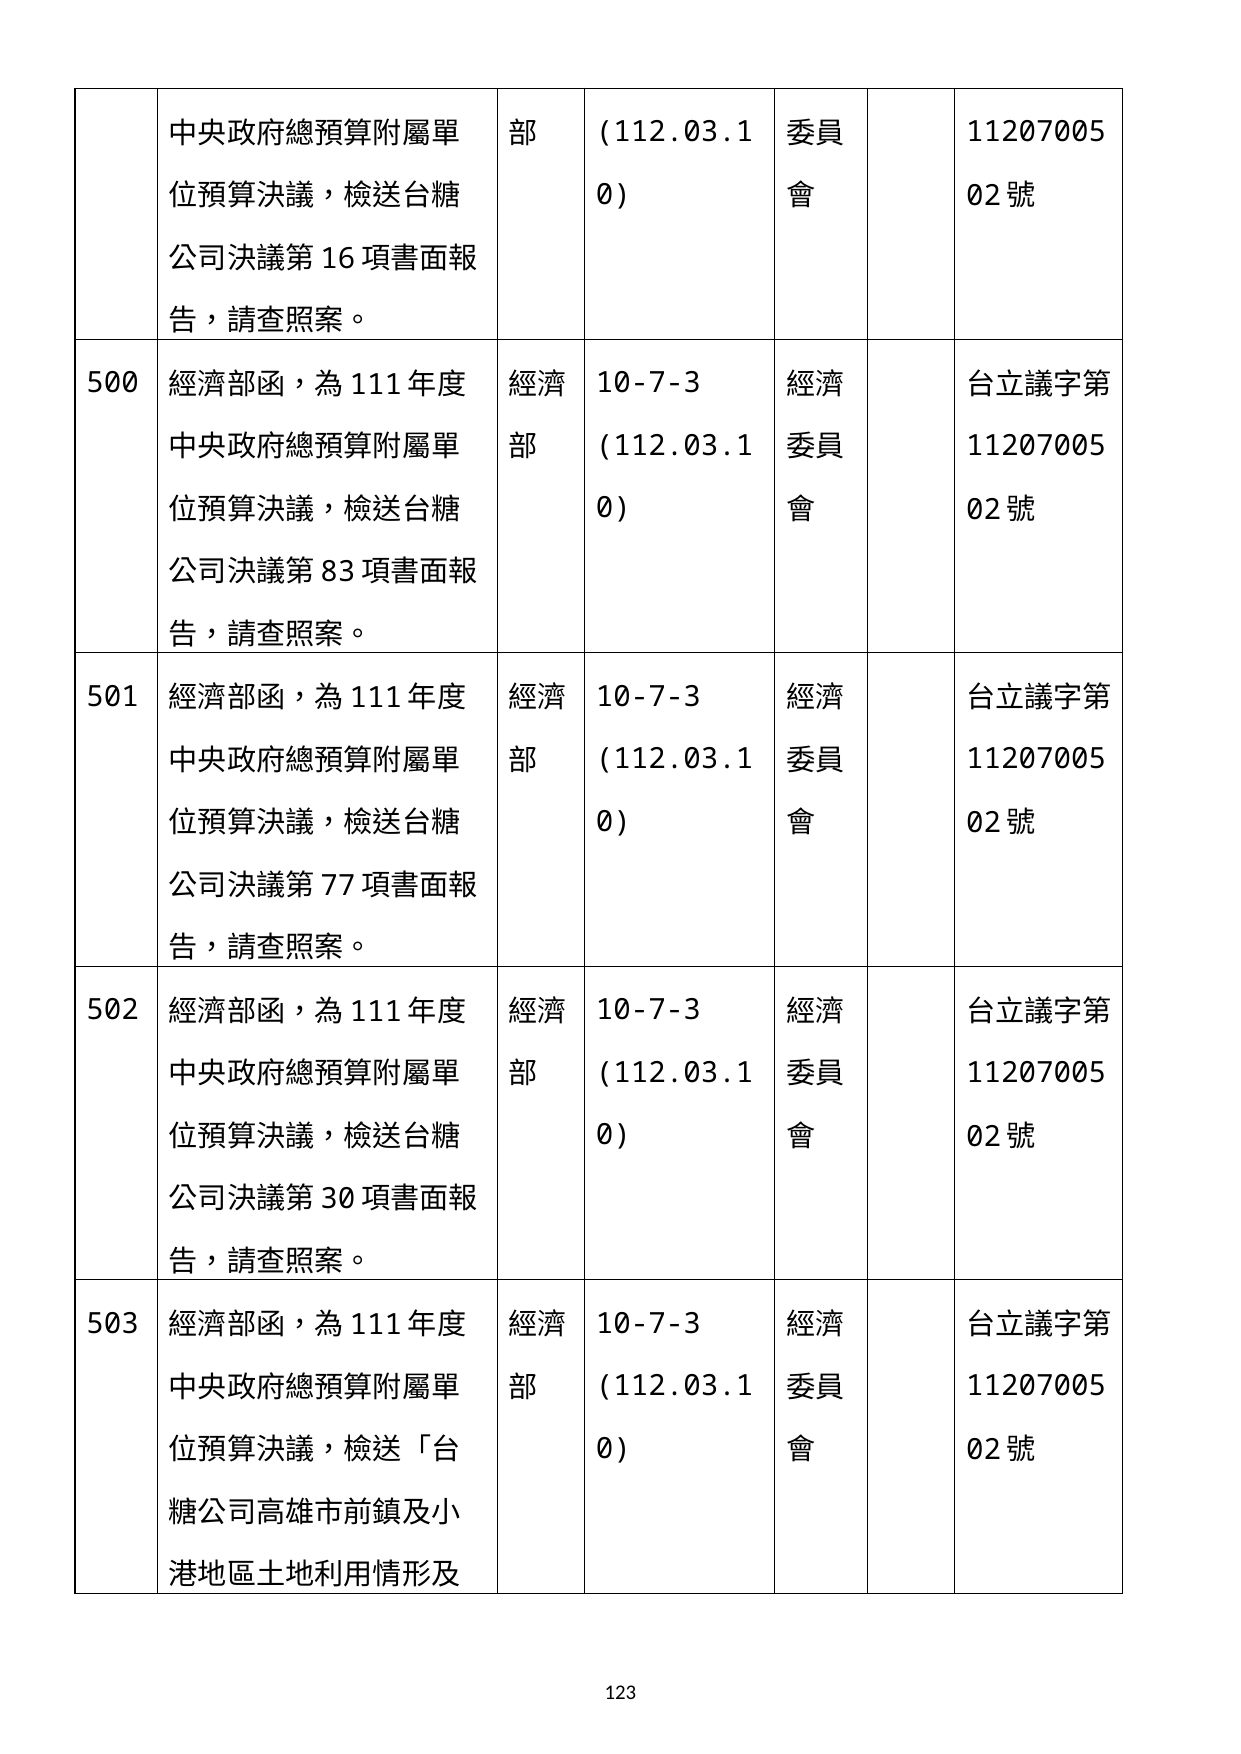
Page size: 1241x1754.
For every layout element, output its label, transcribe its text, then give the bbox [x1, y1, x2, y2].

table_cell 經濟部 [498, 653, 584, 966]
table_cell 經濟委員會 [775, 340, 867, 652]
table_cell 委員會 [775, 89, 867, 339]
table_cell 經濟部 [498, 967, 584, 1279]
table_cell 503 [76, 1280, 157, 1593]
table_cell 500 [76, 340, 157, 652]
table_cell 經濟委員會 [775, 653, 867, 966]
table_cell 10-7-3 (112.03.10) [585, 1280, 774, 1593]
table_cell 中央政府總預算附屬單位預算決議，檢送台糖公司決議第16項書面報告，請查照案。 [158, 89, 497, 339]
table_cell 經濟部函，為111年度中央政府總預算附屬單位預算決議，檢送台糖公司決議第83項書面報告，請查照案。 [158, 340, 497, 652]
table_cell 經濟部 [498, 1280, 584, 1593]
table_cell [868, 967, 954, 1279]
table_cell 台立議字第1120700502號 [955, 967, 1122, 1279]
table_cell 1120700502號 [955, 89, 1122, 339]
table_cell 502 [76, 967, 157, 1279]
table_cell 10-7-3 (112.03.10) [585, 653, 774, 966]
table_cell 10-7-3 (112.03.10) [585, 340, 774, 652]
table_cell [868, 1280, 954, 1593]
table_cell 10-7-3 (112.03.10) [585, 967, 774, 1279]
table_cell (112.03.10) [585, 89, 774, 339]
table_cell [868, 653, 954, 966]
table_cell [868, 340, 954, 652]
table_cell 經濟部 [498, 340, 584, 652]
table_cell 台立議字第1120700502號 [955, 653, 1122, 966]
table_cell 經濟部函，為111年度中央政府總預算附屬單位預算決議，檢送台糖公司決議第77項書面報告，請查照案。 [158, 653, 497, 966]
table_cell [76, 89, 157, 339]
table_cell 經濟部函，為111年度中央政府總預算附屬單位預算決議，檢送「台糖公司高雄市前鎮及小港地區土地利用情形及 [158, 1280, 497, 1593]
table_cell 經濟委員會 [775, 1280, 867, 1593]
table_cell 經濟部函，為111年度中央政府總預算附屬單位預算決議，檢送台糖公司決議第30項書面報告，請查照案。 [158, 967, 497, 1279]
table_cell 經濟委員會 [775, 967, 867, 1279]
table_cell 台立議字第1120700502號 [955, 1280, 1122, 1593]
table_cell 501 [76, 653, 157, 966]
table_cell [868, 89, 954, 339]
table_cell 台立議字第1120700502號 [955, 340, 1122, 652]
table_cell 部 [498, 89, 584, 339]
